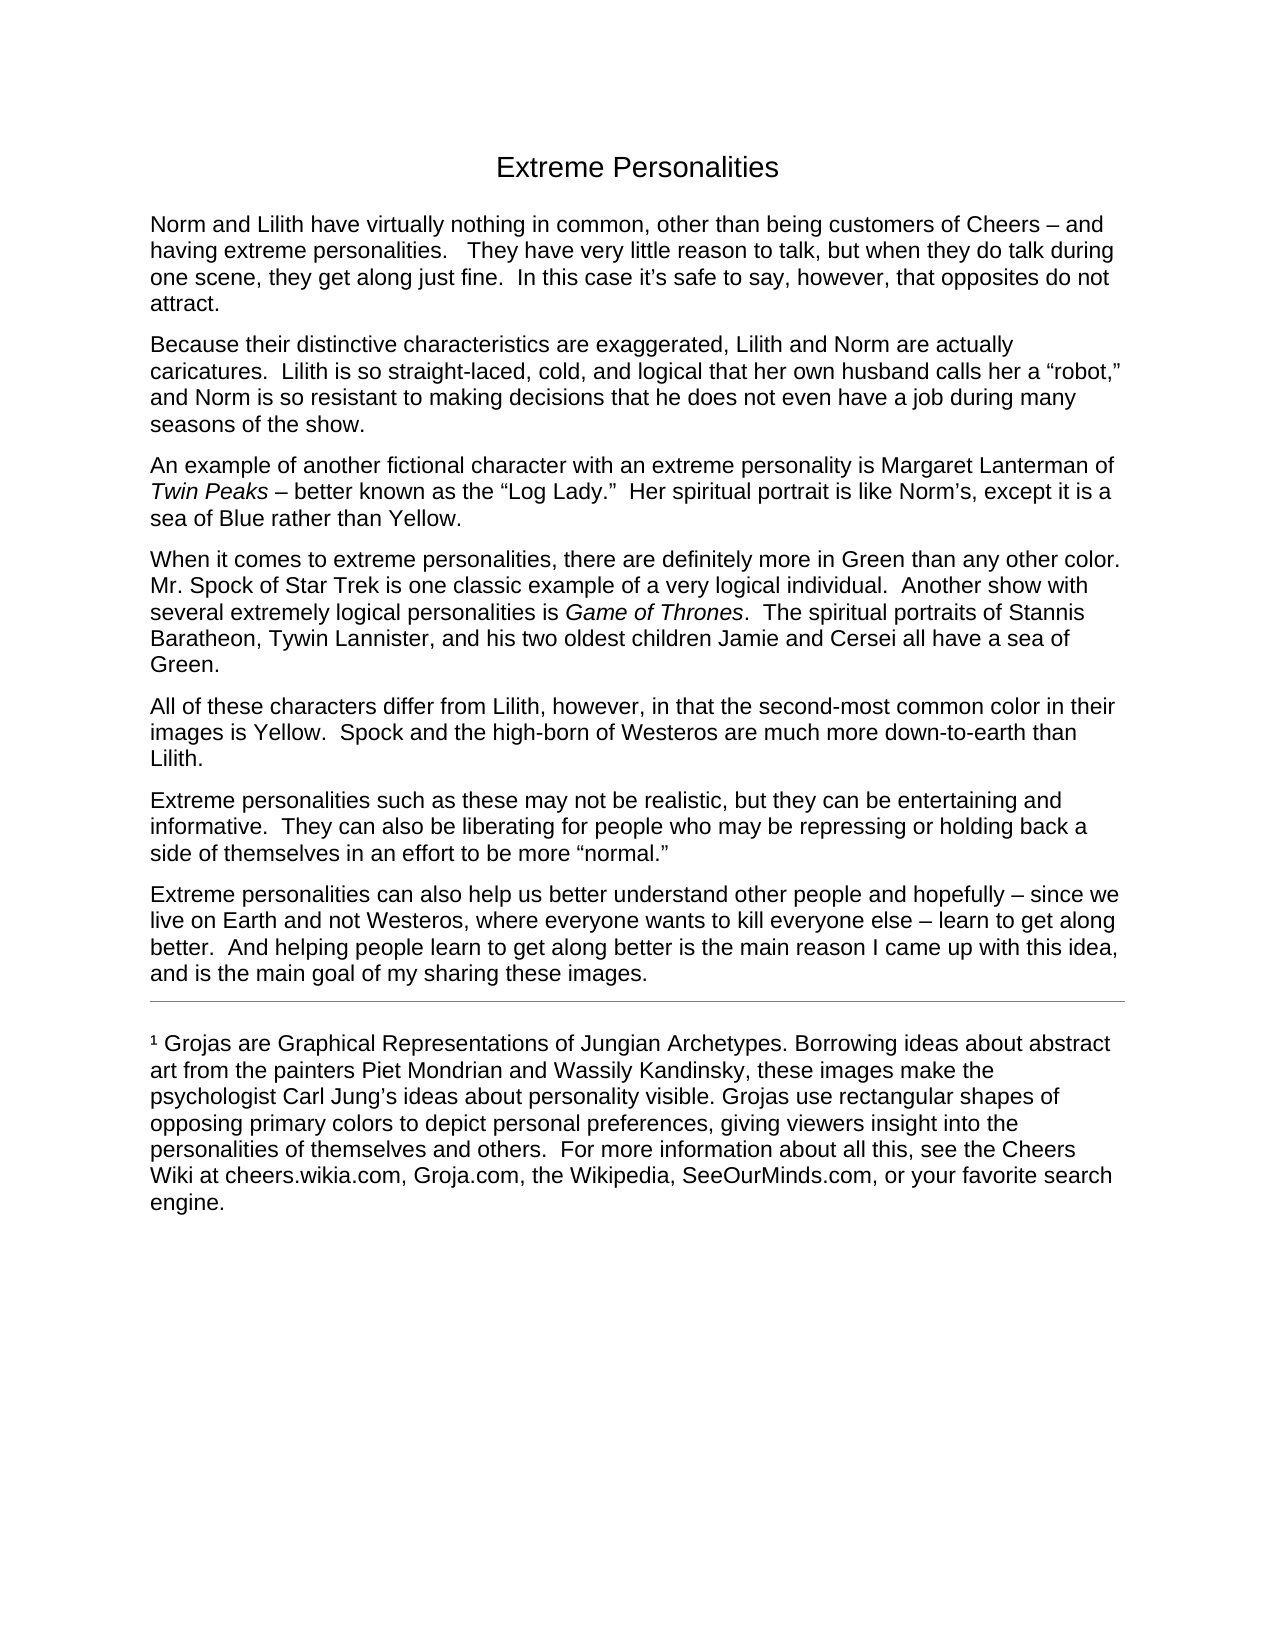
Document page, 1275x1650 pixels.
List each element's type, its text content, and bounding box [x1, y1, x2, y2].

text All of these characters differ from Lilith, however, in that the second-most common color in their images is Yellow. Spock and the high-born of Westeros are much more down-to-earth than Lilith. [150, 693, 1125, 772]
text Extreme personalities such as these may not be realistic, but they can be entertaining and informative. They can also be liberating for people who may be repressing or holding back a side of themselves in an effort to be more “normal.” [150, 787, 1125, 866]
text Norm and Lilith have virtually nothing in common, other than being customers of Cheers – and having extreme personalities. They have very little reason to talk, but when they do talk during one scene, they get along just fine. In this case it’s safe to say, however, that opposites do not attract. [150, 211, 1125, 316]
text Because their distinctive characteristics are exaggerated, Lilith and Norm are actually caricatures. Lilith is so straight-laced, cold, and logical that her own husband calls her a “robot,” and Norm is so resistant to making decisions that he does not even have a job during many seasons of the show. [150, 331, 1125, 437]
text An example of another fictional character with an extreme personality is Margaret Lanterman of Twin Peaks – better known as the “Log Lady.” Her spiritual portrait is like Norm’s, except it is a sea of Blue rather than Yellow. [150, 452, 1125, 531]
subtitle Extreme Personalities [150, 150, 1125, 183]
text ¹ Grojas are Graphical Representations of Jungian Archetypes. Borrowing ideas about abstract art from the painters Piet Mondrian and Wassily Kandinsky, these images make the psychologist Carl Jung’s ideas about personality visible. Grojas use rectangular shapes of opposing primary colors to depict personal preferences, giving viewers insight into the personalities of themselves and others. For more information about all this, see the Cheers Wiki at cheers.wikia.com, Groja.com, the Wikipedia, SeeOurMinds.com, or your favorite search engine. [150, 1030, 1125, 1215]
text When it comes to extreme personalities, there are definitely more in Green than any other color. Mr. Spock of Star Trek is one classic example of a very logical individual. Another show with several extremely logical personalities is Game of Thrones. The spiritual portraits of Stannis Baratheon, Tywin Lannister, and his two oldest children Jamie and Cersei all have a sea of Green. [150, 546, 1125, 678]
text Extreme personalities can also help us better understand other people and hopefully – since we live on Earth and not Westeros, where everyone wants to kill everyone else – learn to get along better. And helping people learn to get along better is the main reason I came up with this idea, and is the main goal of my sharing these images. [150, 881, 1125, 986]
